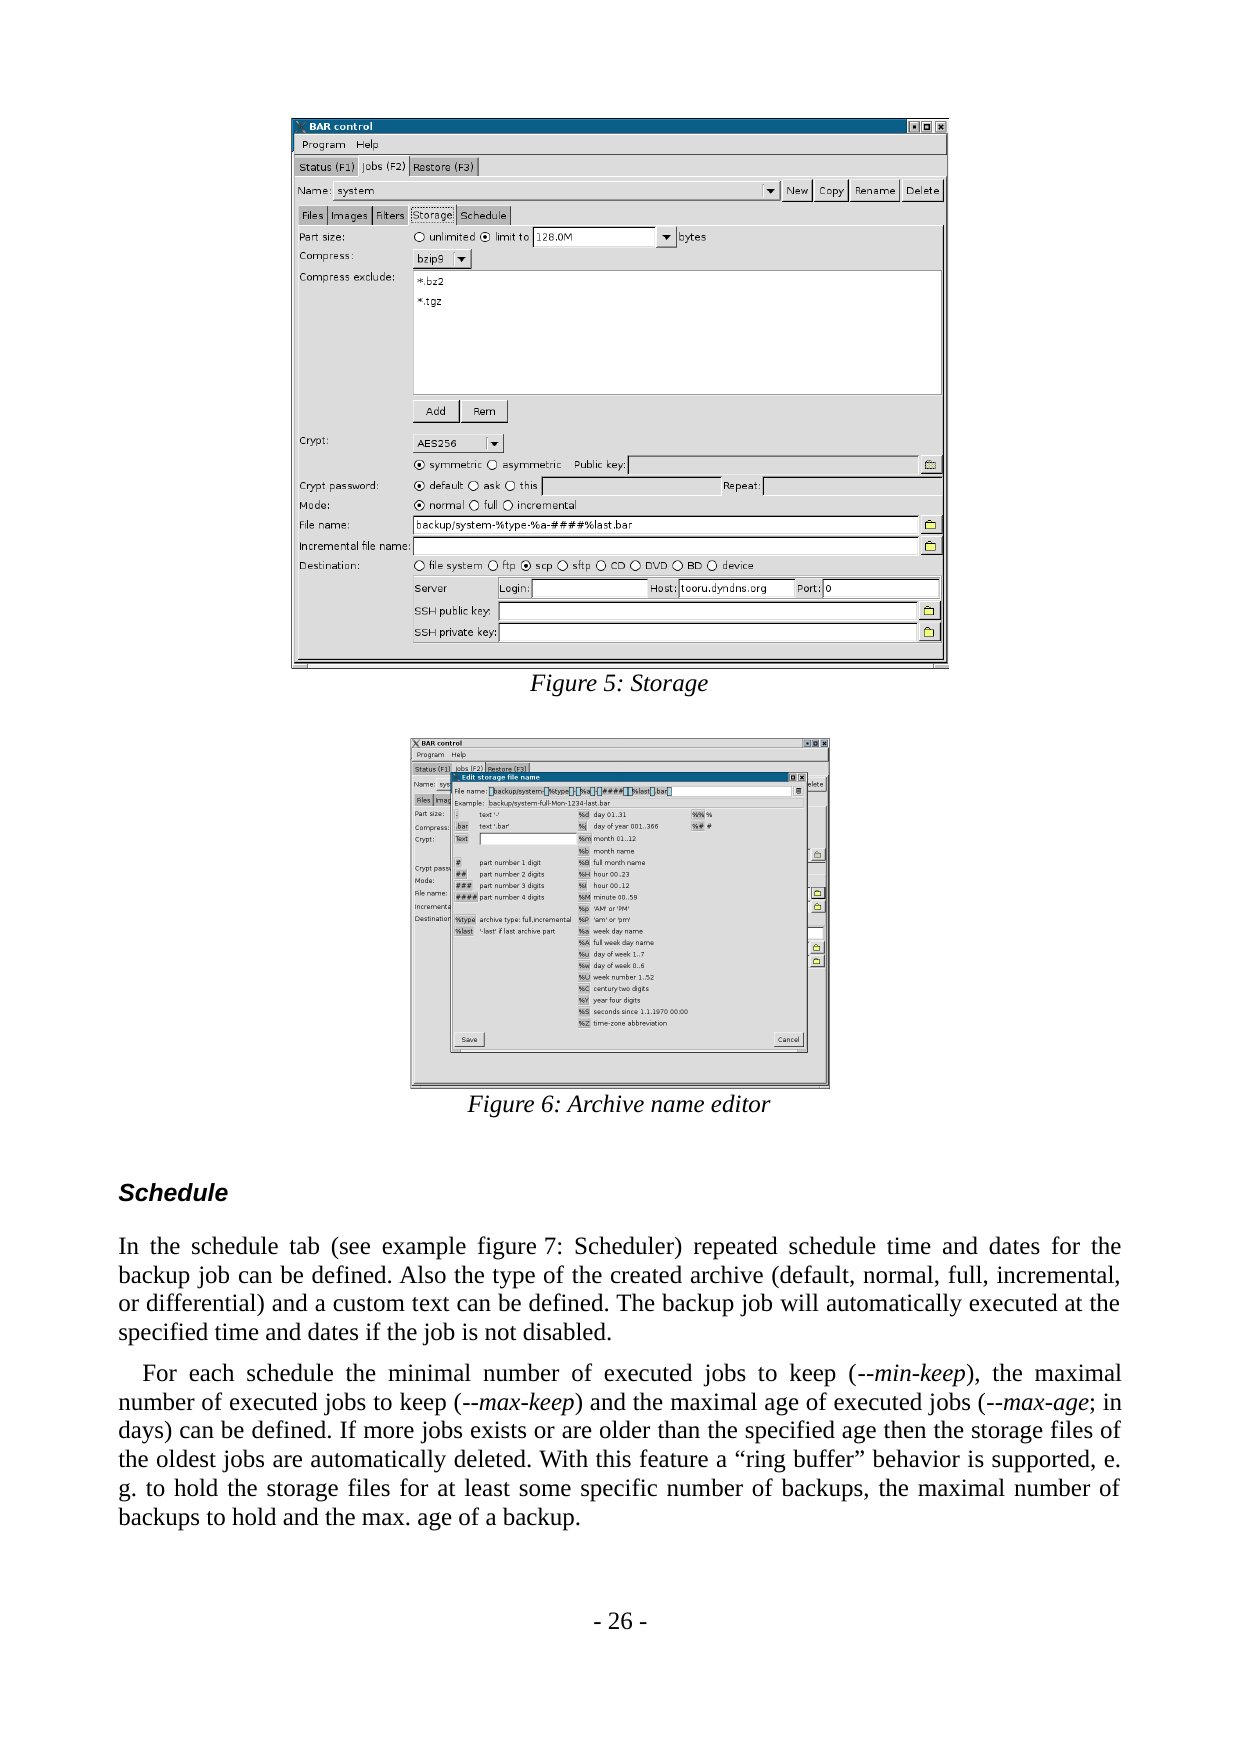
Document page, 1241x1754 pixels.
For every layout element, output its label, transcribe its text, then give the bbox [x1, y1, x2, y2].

text In the schedule tab (see example figure 7: Scheduler) repeated schedule time and dates for the backup job can be defined. Also the type of the created archive (default, normal, full, incremental, or differential) and a custom text can be defined. The backup job will automatically executed at the specified time and dates if the job is not disabled. [118, 1231, 1122, 1346]
text Figure 5: Storage [291, 669, 949, 697]
picture [410, 738, 830, 1089]
text For each schedule the minimal number of executed jobs to keep (--min-keep), the maximal number of executed jobs to keep (--max-keep) and the maximal age of executed jobs (--max-age; in days) can be defined. If more jobs exists or are older than the specified age then the storage files of the oldest jobs are automatically deleted. With this feature a “ring buffer” behavior is supported, e. g. to hold the storage files for at least some specific number of backups, the maximal number of backups to hold and the max. age of a backup. [118, 1358, 1122, 1530]
text Figure 6: Archive name editor [410, 1089, 830, 1117]
picture [291, 118, 949, 669]
subtitle Schedule [118, 1089, 1122, 1206]
